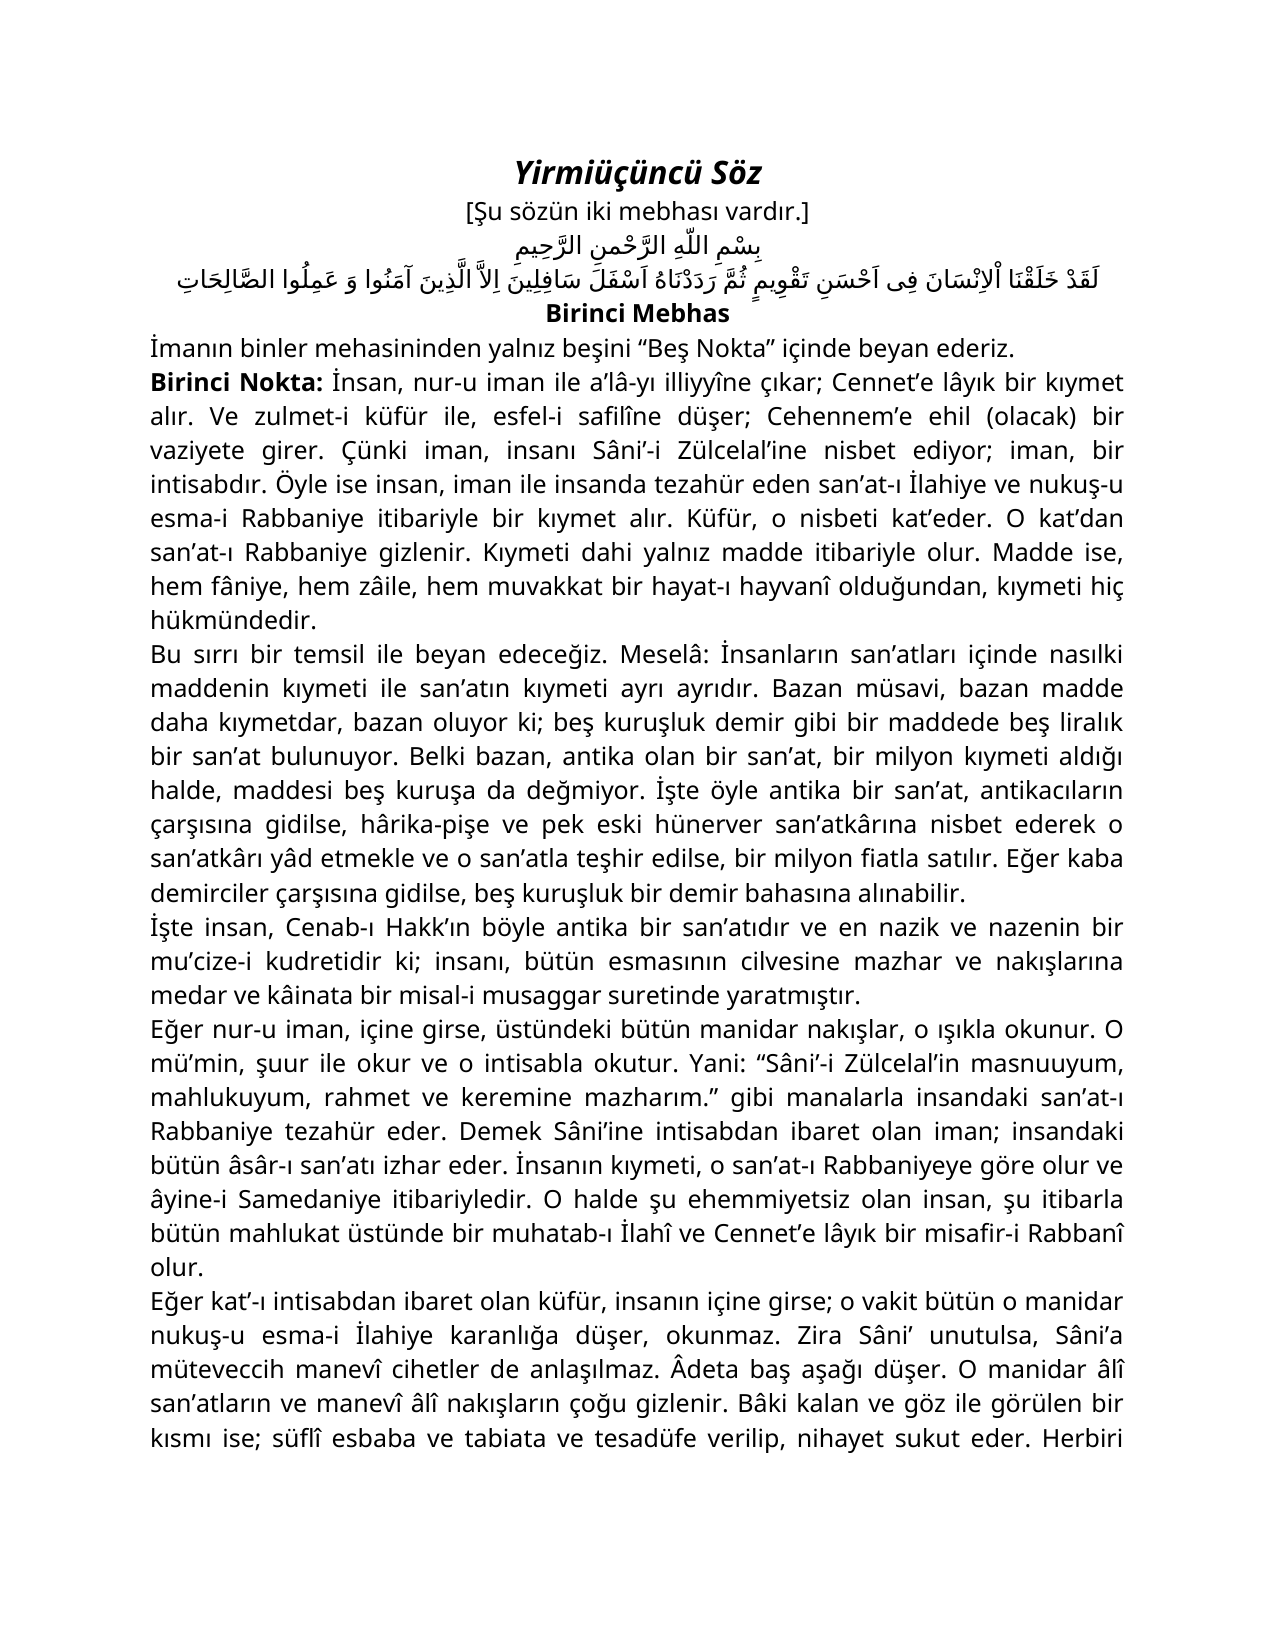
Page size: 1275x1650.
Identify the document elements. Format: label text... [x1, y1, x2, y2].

text بِسْمِ اللّهِ الرَّحْمنِ الرَّحِيمِ [150, 228, 1125, 262]
text İşte insan, Cenab-ı Hakk’ın böyle antika bir san’atıdır ve en nazik ve nazenin bir mu’cize-i kudretidir ki; insanı, bütün esmasının cilvesine mazhar ve nakışlarına medar ve kâinata bir misal-i musaggar suretinde yaratmıştır. [150, 909, 1125, 1011]
subtitle Birinci Mebhas [150, 296, 1125, 330]
text Bu sırrı bir temsil ile beyan edeceğiz. Meselâ: İnsanların san’atları içinde nasılki maddenin kıymeti ile san’atın kıymeti ayrı ayrıdır. Bazan müsavi, bazan madde daha kıymetdar, bazan oluyor ki; beş kuruşluk demir gibi bir maddede beş liralık bir san’at bulunuyor. Belki bazan, antika olan bir san’at, bir milyon kıymeti aldığı halde, maddesi beş kuruşa da değmiyor. İşte öyle antika bir san’at, antikacıların çarşısına gidilse, hârika-pişe ve pek eski hünerver san’atkârına nisbet ederek o san’atkârı yâd etmekle ve o san’atla teşhir edilse, bir milyon fiatla satılır. Eğer kaba demirciler çarşısına gidilse, beş kuruşluk bir demir bahasına alınabilir. [150, 637, 1125, 909]
text Birinci Nokta: İnsan, nur-u iman ile a’lâ-yı illiyyîne çıkar; Cennet’e lâyık bir kıymet alır. Ve zulmet-i küfür ile, esfel-i safilîne düşer; Cehennem’e ehil (olacak) bir vaziyete girer. Çünki iman, insanı Sâni’-i Zülcelal’ine nisbet ediyor; iman, bir intisabdır. Öyle ise insan, iman ile insanda tezahür eden san’at-ı İlahiye ve nukuş-u esma-i Rabbaniye itibariyle bir kıymet alır. Küfür, o nisbeti kat’eder. O kat’dan san’at-ı Rabbaniye gizlenir. Kıymeti dahi yalnız madde itibariyle olur. Madde ise, hem fâniye, hem zâile, hem muvakkat bir hayat-ı hayvanî olduğundan, kıymeti hiç hükmündedir. [150, 364, 1125, 637]
text Eğer nur-u iman, içine girse, üstündeki bütün manidar nakışlar, o ışıkla okunur. O mü’min, şuur ile okur ve o intisabla okutur. Yani: “Sâni’-i Zülcelal’in masnuuyum, mahlukuyum, rahmet ve keremine mazharım.” gibi manalarla insandaki san’at-ı Rabbaniye tezahür eder. Demek Sâni’ine intisabdan ibaret olan iman; insandaki bütün âsâr-ı san’atı izhar eder. İnsanın kıymeti, o san’at-ı Rabbaniyeye göre olur ve âyine-i Samedaniye itibariyledir. O halde şu ehemmiyetsiz olan insan, şu itibarla bütün mahlukat üstünde bir muhatab-ı İlahî ve Cennet’e lâyık bir misafir-i Rabbanî olur. [150, 1011, 1125, 1284]
text Eğer kat’-ı intisabdan ibaret olan küfür, insanın içine girse; o vakit bütün o manidar nukuş-u esma-i İlahiye karanlığa düşer, okunmaz. Zira Sâni’ unutulsa, Sâni’a müteveccih manevî cihetler de anlaşılmaz. Âdeta baş aşağı düşer. O manidar âlî san’atların ve manevî âlî nakışların çoğu gizlenir. Bâki kalan ve göz ile görülen bir kısmı ise; süflî esbaba ve tabiata ve tesadüfe verilip, nihayet sukut eder. Herbiri [150, 1284, 1125, 1454]
text لَقَدْ خَلَقْنَا اْلاِنْسَانَ فِى اَحْسَنِ تَقْوِيمٍ ثُمَّ رَدَدْنَاهُ اَسْفَلَ سَافِلِينَ اِلاَّ الَّذِينَ آمَنُوا وَ عَمِلُوا الصَّالِحَاتِ [150, 262, 1125, 296]
subtitle Yirmiüçüncü Söz [150, 150, 1125, 194]
text [Şu sözün iki mebhası vardır.] [150, 194, 1125, 228]
text İmanın binler mehasininden yalnız beşini “Beş Nokta” içinde beyan ederiz. [150, 330, 1125, 364]
